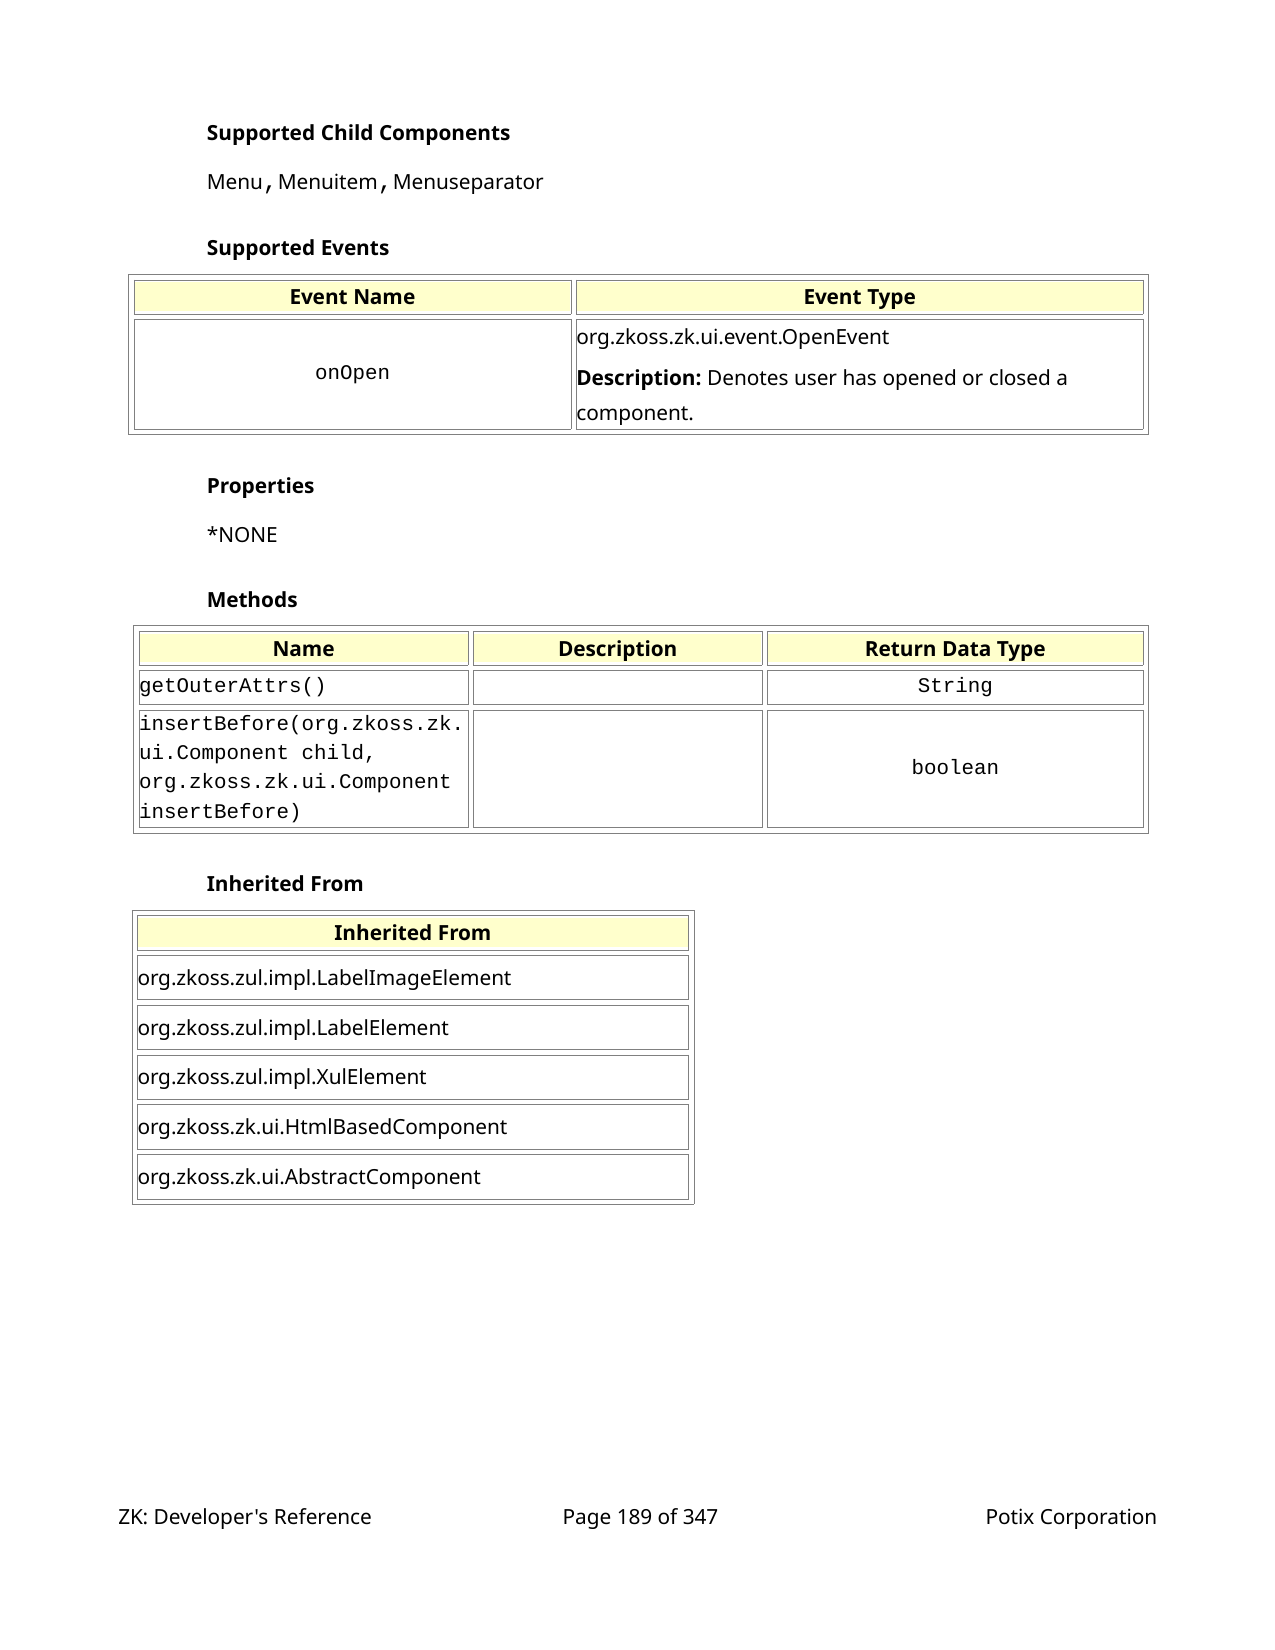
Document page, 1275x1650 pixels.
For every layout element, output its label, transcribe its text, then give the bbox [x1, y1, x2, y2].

table_cell onOpen [131, 314, 573, 429]
table_header Inherited From [134, 911, 691, 949]
table_cell [471, 665, 764, 704]
table_cell boolean [764, 704, 1146, 827]
text Menu,Menuitem,Menuseparator [207, 167, 1157, 197]
subtitle Inherited From [207, 869, 1157, 898]
table_cell insertBefore(org.zkoss.zk.ui.Component child, org.zkoss.zk.ui.Component insertBefore) [136, 704, 471, 827]
table_cell [474, 711, 762, 827]
table_cell org.zkoss.zul.impl.LabelElement [134, 999, 691, 1049]
table_header Event Type [573, 275, 1146, 313]
table_cell org.zkoss.zk.ui.HtmlBasedComponent [134, 1099, 691, 1149]
table_cell String [764, 665, 1146, 704]
table_header Return Data Type [764, 626, 1146, 665]
table_cell getOuterAttrs() [136, 665, 471, 704]
table_cell org.zkoss.zk.ui.event.OpenEvent Description: Denotes user has opened or closed a component. [573, 314, 1146, 429]
subtitle Properties [207, 471, 1157, 499]
table_cell [471, 704, 764, 827]
table_header Description [471, 626, 764, 665]
table_cell [474, 671, 762, 704]
table_cell org.zkoss.zk.ui.AbstractComponent [134, 1149, 691, 1198]
table_header Event Name [131, 275, 573, 313]
subtitle Methods [207, 585, 1157, 613]
text *NONE [207, 520, 1157, 548]
subtitle Supported Child Components [207, 118, 1157, 146]
table_header Name [136, 626, 471, 665]
table_cell org.zkoss.zul.impl.LabelImageElement [134, 950, 691, 999]
subtitle Supported Events [207, 233, 1157, 262]
table_cell org.zkoss.zul.impl.XulElement [134, 1049, 691, 1099]
